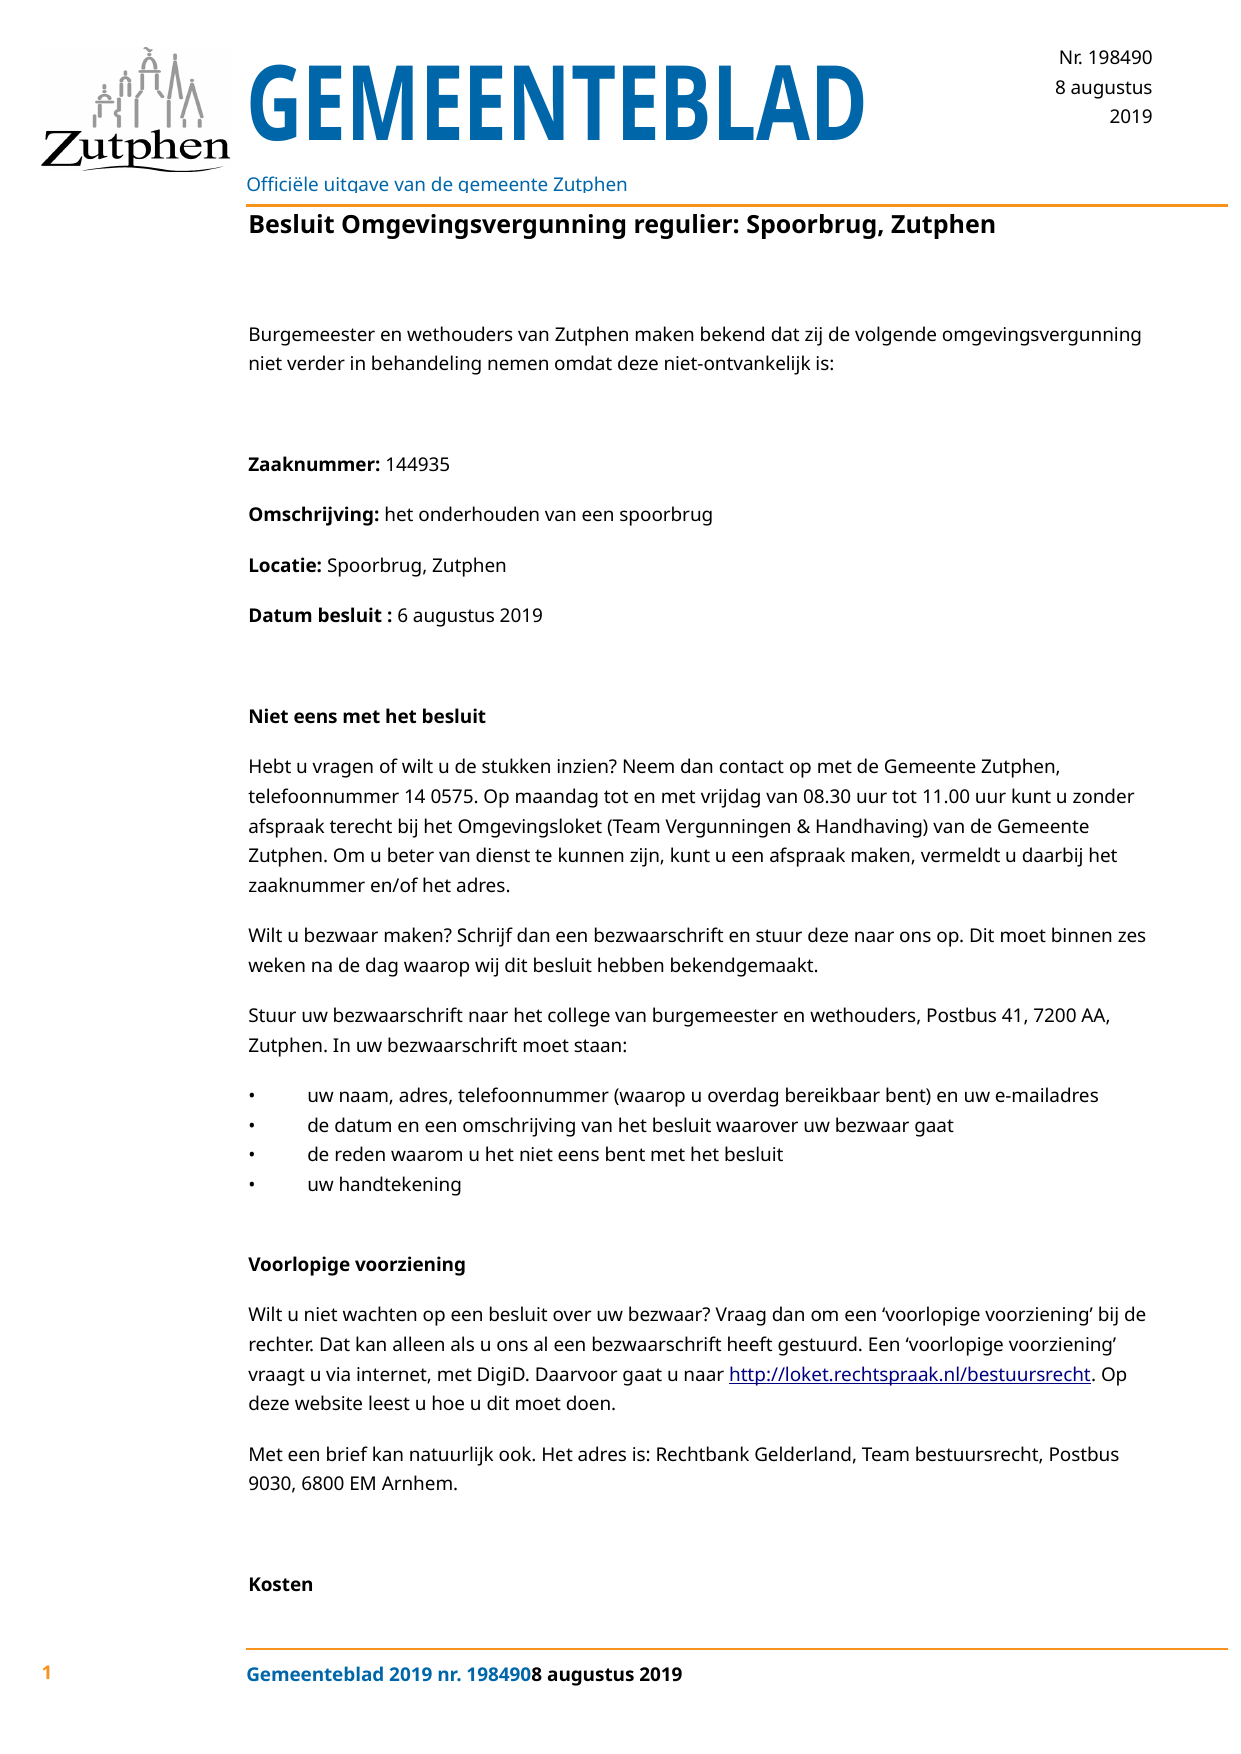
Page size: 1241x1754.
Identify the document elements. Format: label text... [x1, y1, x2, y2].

text Voorlopige voorziening [248, 1251, 1152, 1277]
text Hebt u vragen of wilt u de stukken inzien? Neem dan contact op met de Gemeente Zutphen, telefoonnummer 14 0575. Op maandag tot en met vrijdag van 08.30 uur tot 11.00 uur kunt u zonder afspraak terecht bij het Omgevingsloket (Team Vergunningen & Handhaving) van de Gemeente Zutphen. Om u beter van dienst te kunnen zijn, kunt u een afspraak maken, vermeldt u daarbij het zaaknummer en/of het adres. [248, 754, 1152, 898]
text Omschrijving: het onderhouden van een spoorbrug [248, 502, 1152, 527]
text Locatie: Spoorbrug, Zutphen [248, 552, 1152, 578]
text Zaaknummer: 144935 [248, 451, 1152, 477]
list uw handtekening [248, 1171, 1152, 1197]
text Besluit Omgevingsvergunning regulier: Spoorbrug, Zutphen [248, 207, 1152, 241]
text Datum besluit : 6 augustus 2019 [248, 602, 1152, 628]
picture [41, 47, 231, 172]
list de datum en een omschrijving van het besluit waarover uw bezwaar gaat [248, 1112, 1152, 1138]
list uw naam, adres, telefoonnummer (waarop u overdag bereikbaar bent) en uw e-mailadres [248, 1082, 1152, 1108]
text Kosten [248, 1571, 1152, 1597]
text Niet eens met het besluit [248, 703, 1152, 729]
text Wilt u bezwaar maken? Schrijf dan een bezwaarschrift en stuur deze naar ons op. Dit moet binnen zes weken na de dag waarop wij dit besluit hebben bekendgemaakt. [248, 922, 1152, 978]
text Burgemeester en wethouders van Zutphen maken bekend dat zij de volgende omgevingsvergunning niet verder in behandeling nemen omdat deze niet-ontvankelijk is: [248, 321, 1152, 376]
list de reden waarom u het niet eens bent met het besluit [248, 1142, 1152, 1167]
text Met een brief kan natuurlijk ook. Het adres is: Rechtbank Gelderland, Team bestuursrecht, Postbus 9030, 6800 EM Arnhem. [248, 1441, 1152, 1496]
text Wilt u niet wachten op een besluit over uw bezwaar? Vraag dan om een ‘voorlopige voorziening’ bij de rechter. Dat kan alleen als u ons al een bezwaarschrift heeft gestuurd. Een ‘voorlopige voorziening’ vraagt u via internet, met DigiD. Daarvoor gaat u naar http://loket.rechtspraak.nl/bestuursrecht. Op deze website leest u hoe u dit moet doen. [248, 1302, 1152, 1416]
text Stuur uw bezwaarschrift naar het college van burgemeester en wethouders, Postbus 41, 7200 AA, Zutphen. In uw bezwaarschrift moet staan: [248, 1002, 1152, 1058]
